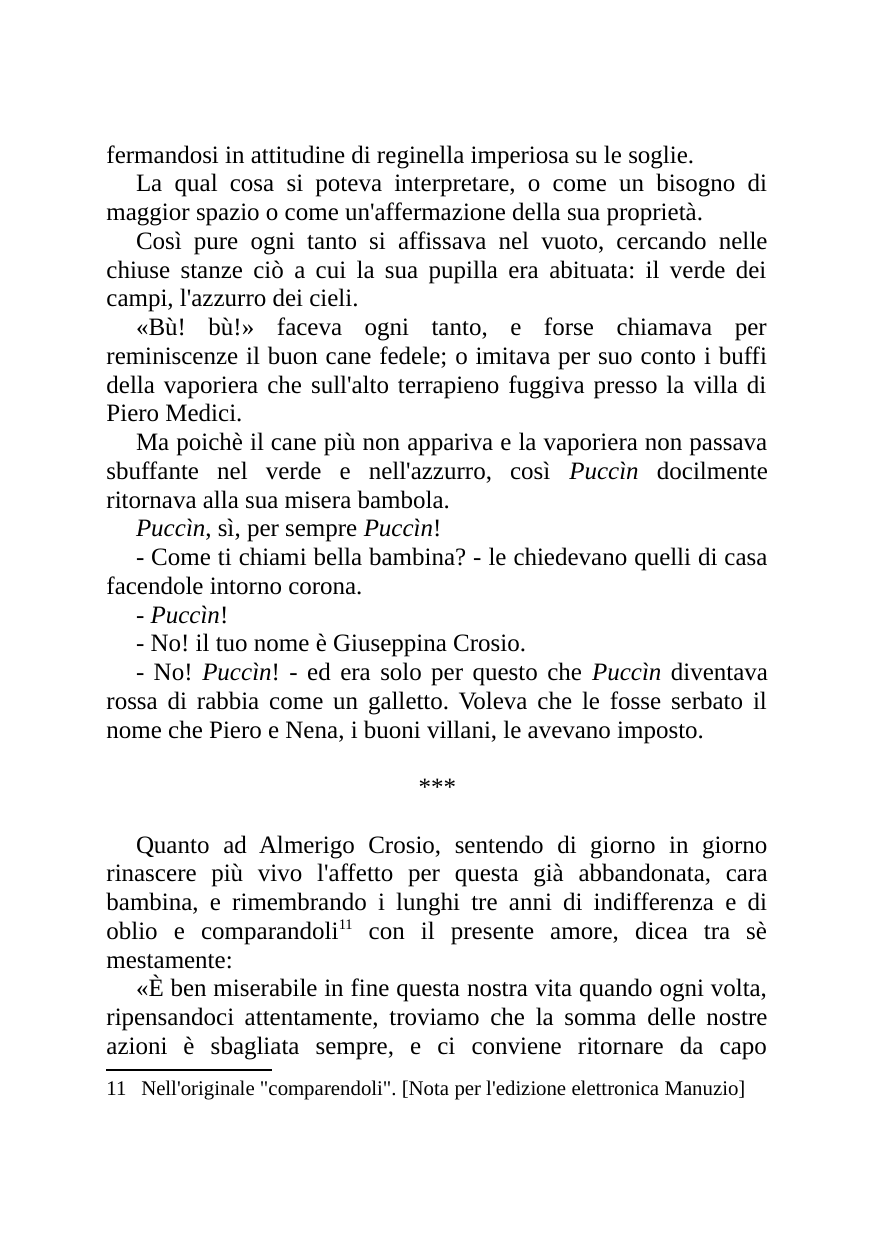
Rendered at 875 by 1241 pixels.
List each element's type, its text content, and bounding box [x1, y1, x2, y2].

text «È ben miserabile in fine questa nostra vita quando ogni volta, ripensandoci attentamente, troviamo che la somma delle nostre azioni è sbagliata sempre, e ci conviene ritornare da capo [106, 973, 768, 1060]
text La qual cosa si poteva interpretare, o come un bisogno di maggior spazio o come un'affermazione della sua proprietà. [106, 168, 768, 226]
text Nell'originale "comparendoli". [Nota per l'edizione elettronica Manuzio] [106, 1076, 768, 1100]
text *** [106, 772, 768, 801]
text Così pure ogni tanto si affissava nel vuoto, cercando nelle chiuse stanze ciò a cui la sua pupilla era abituata: il verde dei campi, l'azzurro dei cieli. [106, 226, 768, 312]
text - No! il tuo nome è Giuseppina Crosio. [106, 628, 768, 657]
text - Come ti chiami bella bambina? - le chiedevano quelli di casa facendole intorno corona. [106, 542, 768, 600]
text - Puccìn! [106, 600, 768, 628]
text - No! Puccìn! - ed era solo per questo che Puccìn diventava rossa di rabbia come un galletto. Voleva che le fosse serbato il nome che Piero e Nena, i buoni villani, le avevano imposto. [106, 657, 768, 743]
text «Bù! bù!» faceva ogni tanto, e forse chiamava per reminiscenze il buon cane fedele; o imitava per suo conto i buffi della vaporiera che sull'alto terrapieno fuggiva presso la villa di Piero Medici. [106, 312, 768, 427]
text Quanto ad Almerigo Crosio, sentendo di giorno in giorno rinascere più vivo l'affetto per questa già abbandonata, cara bambina, e rimembrando i lunghi tre anni di indifferenza e di oblio e comparandoli con il presente amore, dicea tra sè mestamente: [106, 830, 768, 973]
text Puccìn, sì, per sempre Puccìn! [106, 513, 768, 542]
text Ma poichè il cane più non appariva e la vaporiera non passava sbuffante nel verde e nell'azzurro, così Puccìn docilmente ritornava alla sua misera bambola. [106, 427, 768, 513]
text fermandosi in attitudine di reginella imperiosa su le soglie. [106, 140, 768, 168]
